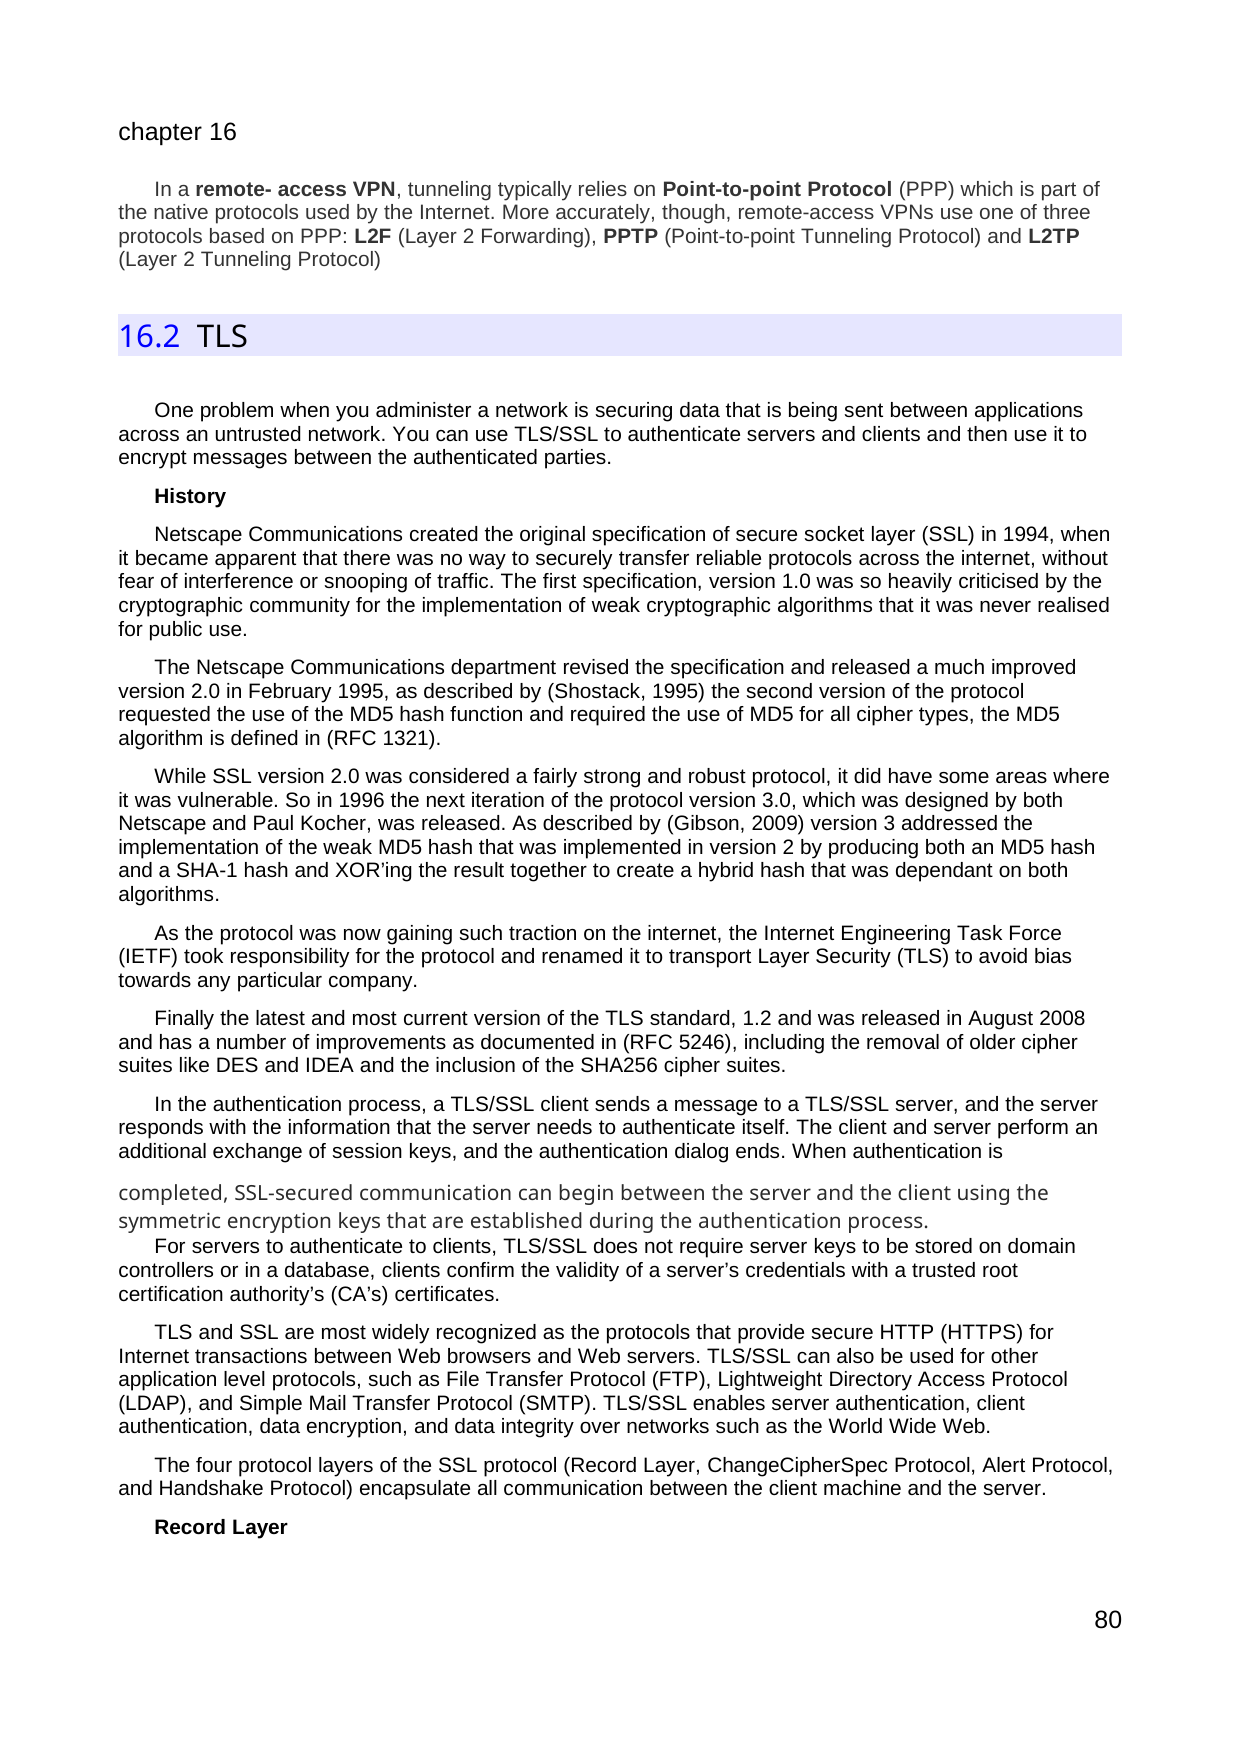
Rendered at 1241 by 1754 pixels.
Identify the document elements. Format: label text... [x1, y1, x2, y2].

text While SSL version 2.0 was considered a fairly strong and robust protocol, it did have some areas where it was vulnerable. So in 1996 the next iteration of the protocol version 3.0, which was designed by both Netscape and Paul Kocher, was released. As described by (Gibson, 2009) version 3 addressed the implementation of the weak MD5 hash that was implemented in version 2 by producing both an MD5 hash and a SHA-1 hash and XOR’ing the result together to create a hybrid hash that was dependant on both algorithms. [118, 765, 1122, 906]
text Netscape Communications created the original specification of secure socket layer (SSL) in 1994, when it became apparent that there was no way to securely transfer reliable protocols across the internet, without fear of interference or snooping of traffic. The first specification, version 1.0 was so heavily criticised by the cryptographic community for the implementation of weak cryptographic algorithms that it was never realised for public use. [118, 523, 1122, 641]
text In a remote- access VPN, tunneling typically relies on Point-to-point Protocol (PPP) which is part of the native protocols used by the Internet. More accurately, though, remote-access VPNs use one of three protocols based on PPP: L2F (Layer 2 Forwarding), PPTP (Point-to-point Tunneling Protocol) and L2TP (Layer 2 Tunneling Protocol) [118, 177, 1122, 271]
text As the protocol was now gaining such traction on the internet, the Internet Engineering Task Force (IETF) took responsibility for the protocol and renamed it to transport Layer Security (TLS) to avoid bias towards any particular company. [118, 921, 1122, 992]
text History [118, 484, 1122, 508]
text The Netscape Communications department revised the specification and released a much improved version 2.0 in February 1995, as described by (Shostack, 1995) the second version of the protocol requested the use of the MD5 hash function and required the use of MD5 for all cipher types, the MD5 algorithm is defined in (RFC 1321). [118, 656, 1122, 750]
text In the authentication process, a TLS/SSL client sends a message to a TLS/SSL server, and the server responds with the information that the server needs to authenticate itself. The client and server perform an additional exchange of session keys, and the authentication dialog ends. When authentication is [118, 1092, 1122, 1163]
text TLS and SSL are most widely recognized as the protocols that provide secure HTTP (HTTPS) for Internet transactions between Web browsers and Web servers. TLS/SSL can also be used for other application level protocols, such as File Transfer Protocol (FTP), Lightweight Directory Access Protocol (LDAP), and Simple Mail Transfer Protocol (SMTP). TLS/SSL enables server authentication, client authentication, data encryption, and data integrity over networks such as the World Wide Web. [118, 1321, 1122, 1438]
text For servers to authenticate to clients, TLS/SSL does not require server keys to be stored on domain controllers or in a database, clients confirm the validity of a server’s credentials with a trusted root certification authority’s (CA’s) certificates. [118, 1235, 1122, 1306]
text completed, SSL-secured communication can begin between the server and the client using the symmetric encryption keys that are established during the authentication process. [118, 1178, 1122, 1235]
text The four protocol layers of the SSL protocol (Record Layer, ChangeCipherSpec Protocol, Alert Protocol, and Handshake Protocol) encapsulate all communication between the client machine and the server. [118, 1453, 1122, 1500]
subtitle TLS [118, 314, 1122, 356]
text Finally the latest and most current version of the TLS standard, 1.2 and was released in August 2008 and has a number of improvements as documented in (RFC 5246), including the removal of older cipher suites like DES and IDEA and the inclusion of the SHA256 cipher suites. [118, 1007, 1122, 1077]
text One problem when you administer a network is securing data that is being sent between applications across an untrusted network. You can use TLS/SSL to authenticate servers and clients and then use it to encrypt messages between the authenticated parties. [118, 399, 1122, 469]
text Record Layer [118, 1515, 1122, 1539]
